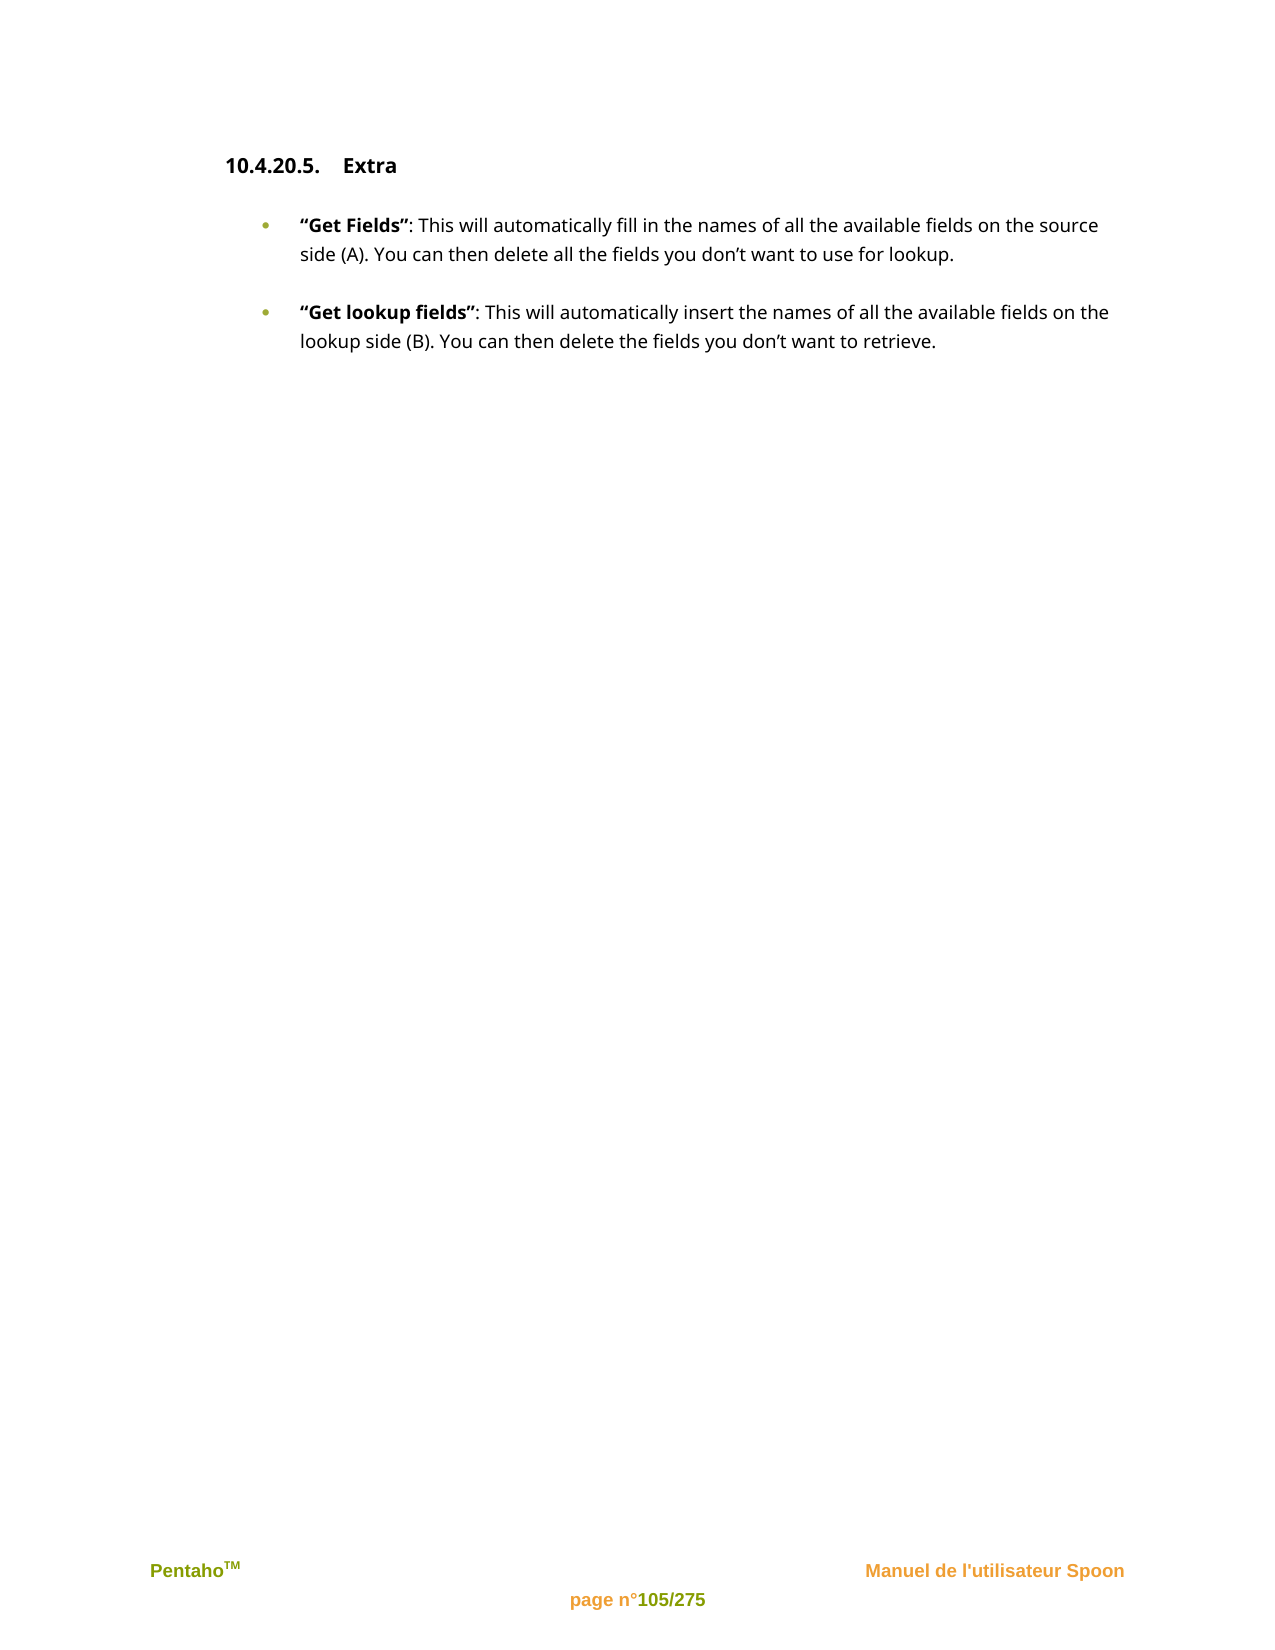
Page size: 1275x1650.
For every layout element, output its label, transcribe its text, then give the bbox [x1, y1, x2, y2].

list “Get Fields”: This will automatically fill in the names of all the available fields on the source side (A). You can then delete all the fields you don’t want to use for lookup. [262, 209, 1125, 267]
list “Get lookup fields”: This will automatically insert the names of all the available fields on the lookup side (B). You can then delete the fields you don’t want to retrieve. [262, 296, 1125, 355]
subtitle Extra [225, 150, 1125, 179]
